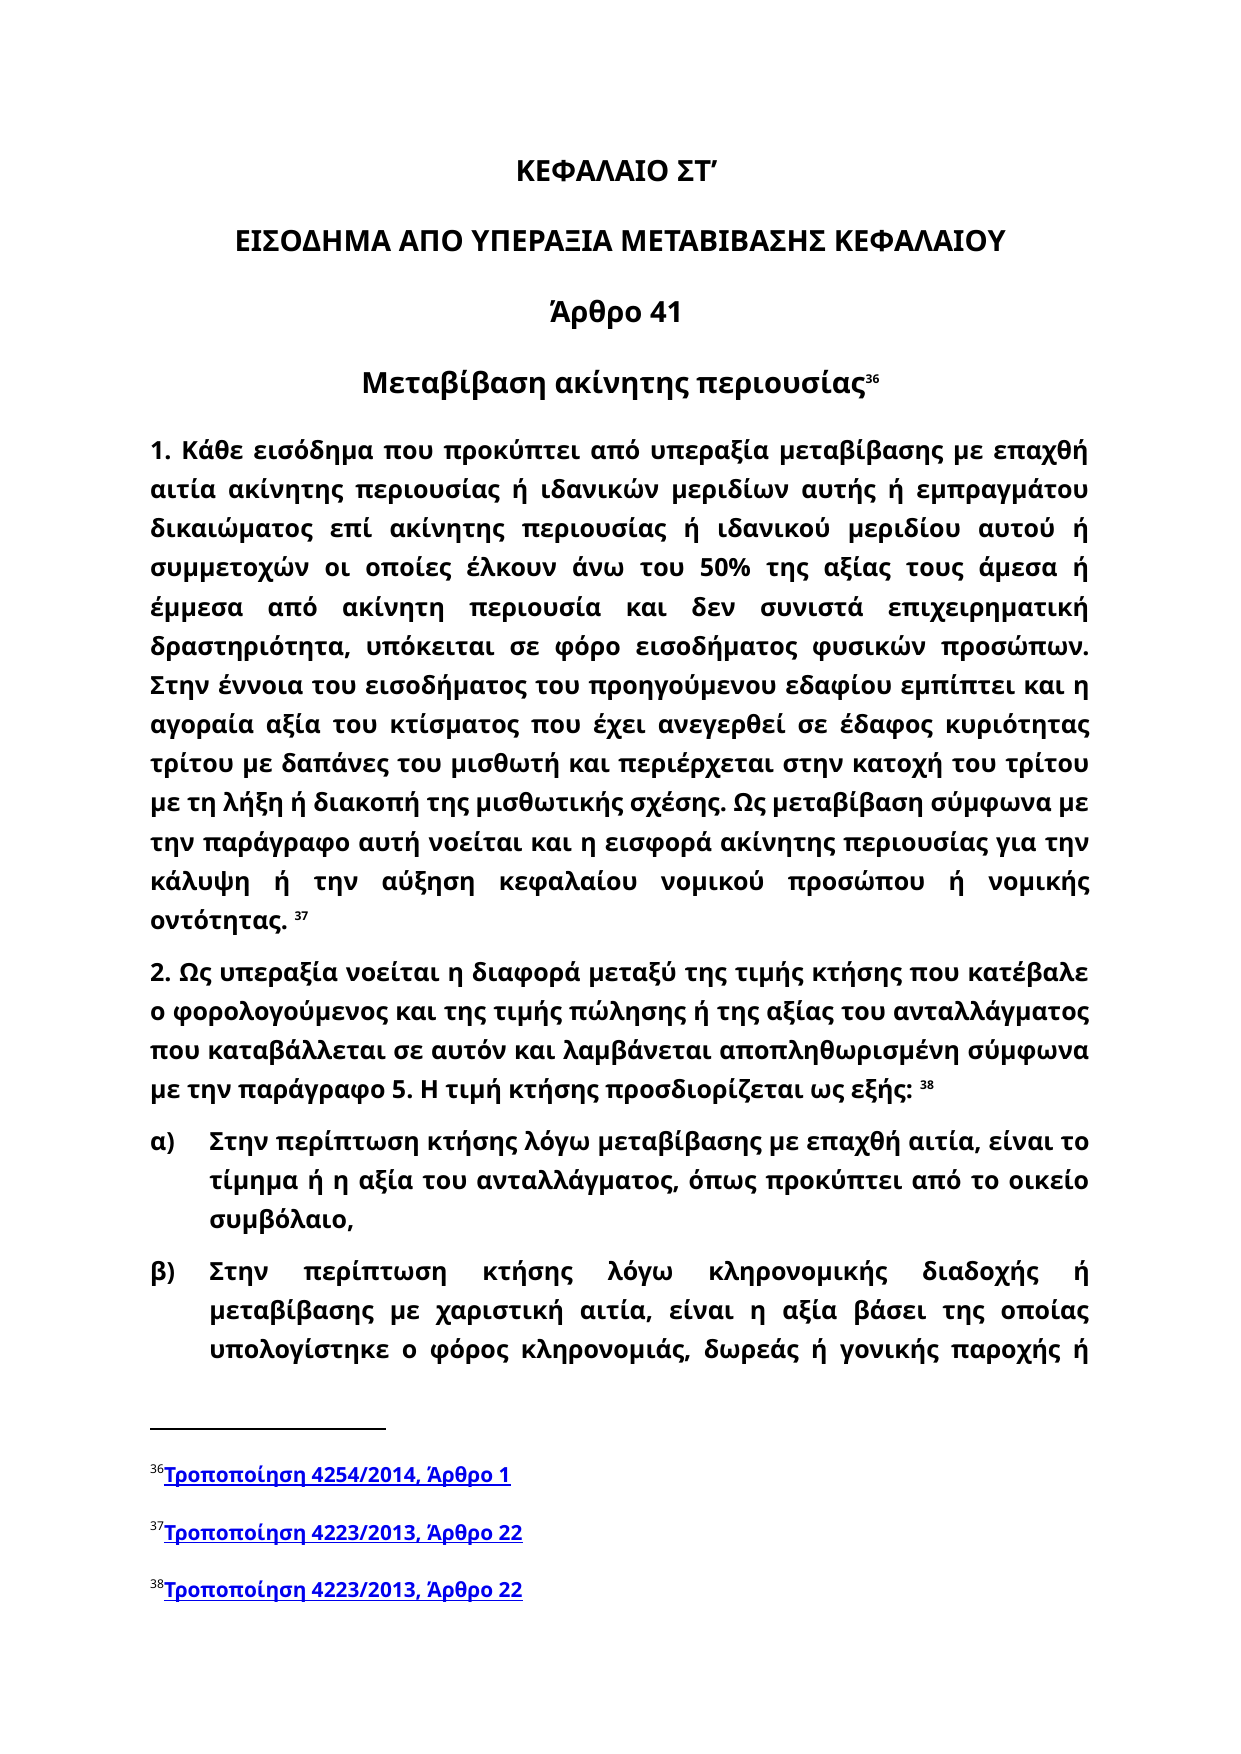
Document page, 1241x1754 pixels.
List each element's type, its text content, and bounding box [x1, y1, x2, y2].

text Τροποποίηση 4223/2013, Άρθρο 22 [150, 1518, 1090, 1546]
subtitle ΕΙΣΟΔΗΜΑ ΑΠΟ ΥΠΕΡΑΞΙΑ ΜΕΤΑΒΙΒΑΣΗΣ ΚΕΦΑΛΑΙΟΥ [150, 221, 1090, 260]
subtitle ΚΕΦΑΛΑΙΟ ΣΤ’ [150, 150, 1090, 190]
list α) Στην περίπτωση κτήσης λόγω μεταβίβασης με επαχθή αιτία, είναι το τίμημα ή η αξία του ανταλλάγματος, όπως προκύπτει από το οικείο συμβόλαιο, [150, 1123, 1090, 1236]
subtitle Μεταβίβαση ακίνητης περιουσίας [150, 362, 1090, 402]
text 1. Κάθε εισόδημα που προκύπτει από υπεραξία μεταβίβασης με επαχθή αιτία ακίνητης περιουσίας ή ιδανικών μεριδίων αυτής ή εμπραγμάτου δικαιώματος επί ακίνητης περιουσίας ή ιδανικού μεριδίου αυτού ή συμμετοχών οι οποίες έλκουν άνω του 50% της αξίας τους άμεσα ή έμμεσα από ακίνητη περιουσία και δεν συνιστά επιχειρηματική δραστηριότητα, υπόκειται σε φόρο εισοδήματος φυσικών προσώπων. Στην έννοια του εισοδήματος του προηγούμενου εδαφίου εμπίπτει και η αγοραία αξία του κτίσματος που έχει ανεγερθεί σε έδαφος κυριότητας τρίτου με δαπάνες του μισθωτή και περιέρχεται στην κατοχή του τρίτου με τη λήξη ή διακοπή της μισθωτικής σχέσης. Ως μεταβίβαση σύμφωνα με την παράγραφο αυτή νοείται και η εισφορά ακίνητης περιουσίας για την κάλυψη ή την αύξηση κεφαλαίου νομικού προσώπου ή νομικής οντότητας. [150, 432, 1090, 937]
text Τροποποίηση 4254/2014, Άρθρο 1 [150, 1460, 1090, 1489]
text 2. Ως υπεραξία νοείται η διαφορά μεταξύ της τιμής κτήσης που κατέβαλε ο φορολογούμενος και της τιμής πώλησης ή της αξίας του ανταλλάγματος που καταβάλλεται σε αυτόν και λαμβάνεται αποπληθωρισμένη σύμφωνα με την παράγραφο 5. Η τιμή κτήσης προσδιορίζεται ως εξής: [150, 954, 1090, 1106]
text Τροποποίηση 4223/2013, Άρθρο 22 [150, 1576, 1090, 1604]
subtitle Άρθρο 41 [150, 291, 1090, 331]
list β) Στην περίπτωση κτήσης λόγω κληρονομικής διαδοχής ή μεταβίβασης με χαριστική αιτία, είναι η αξία βάσει της οποίας υπολογίστηκε ο φόρος κληρονομιάς, δωρεάς ή γονικής παροχής ή [150, 1253, 1090, 1366]
